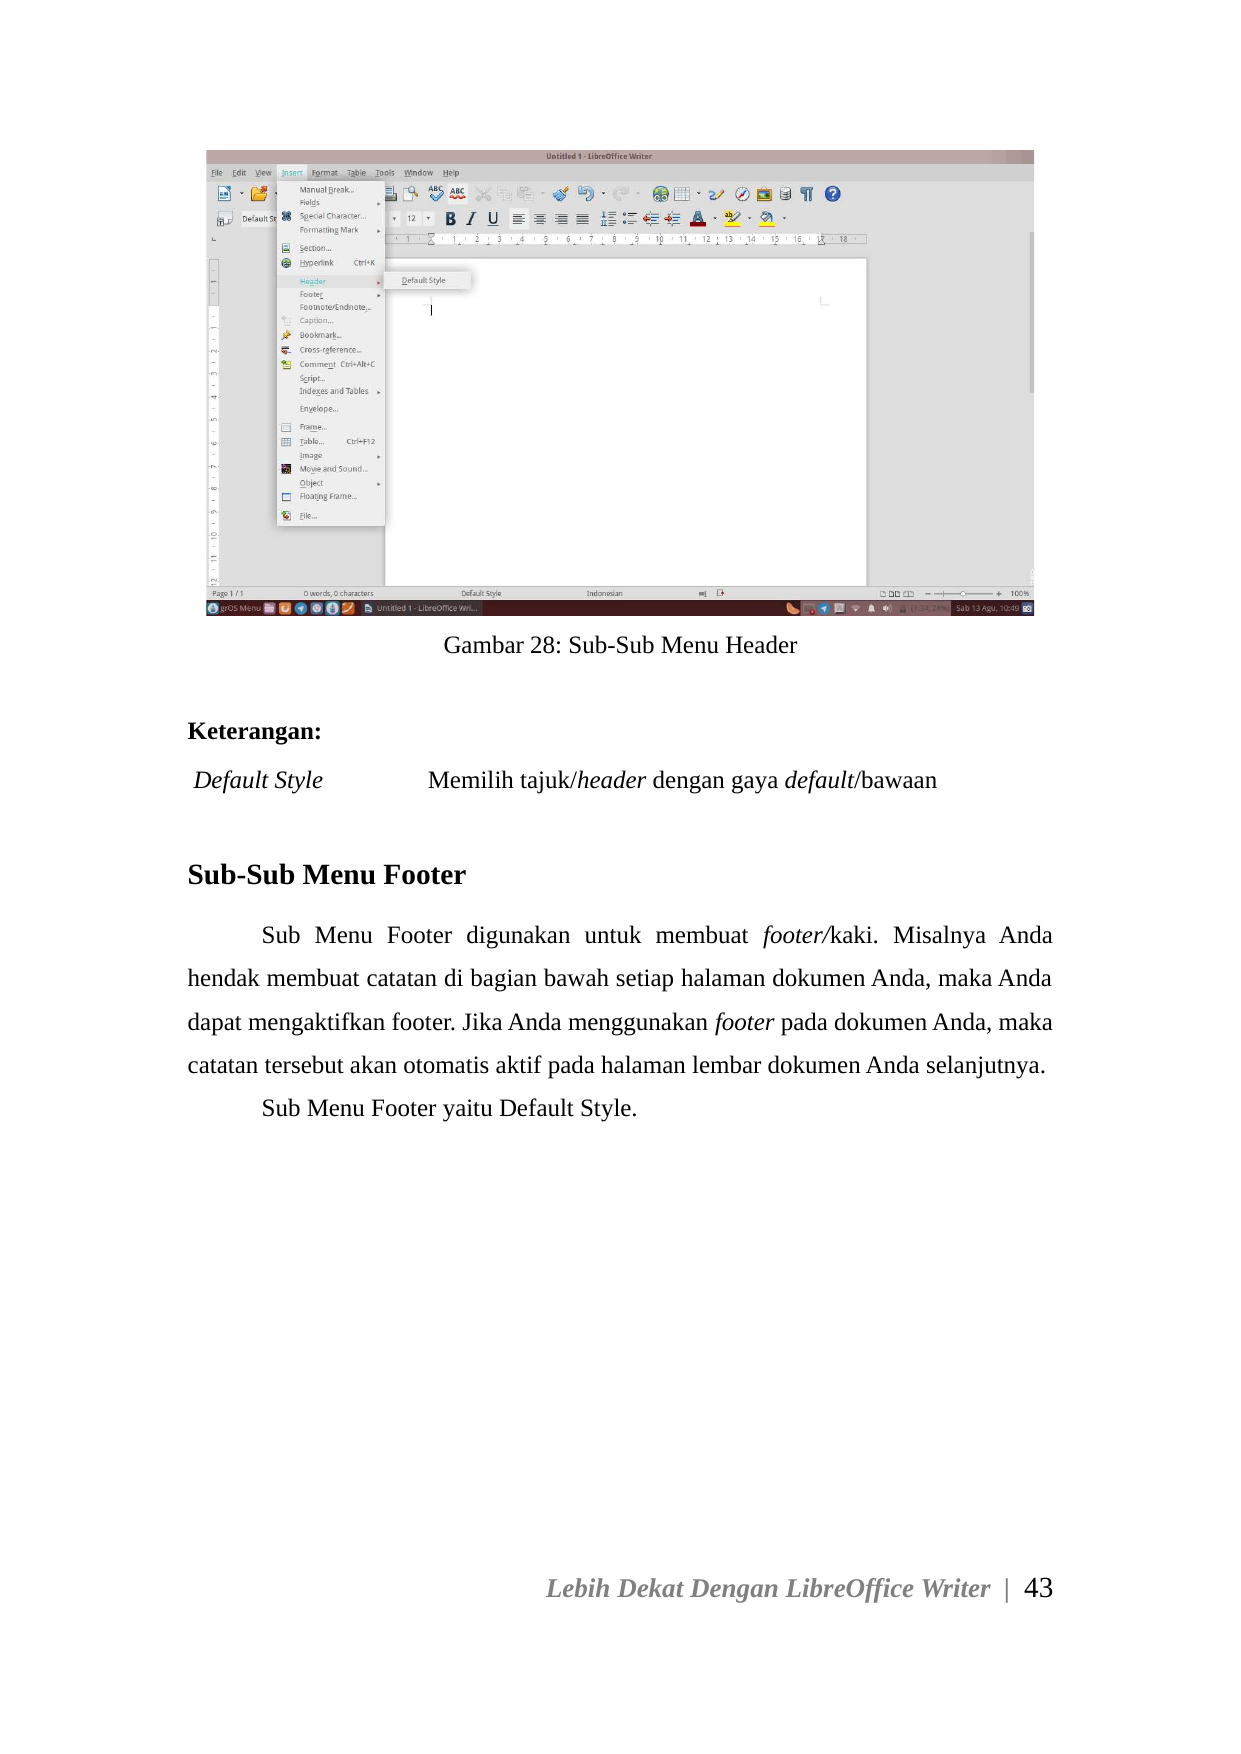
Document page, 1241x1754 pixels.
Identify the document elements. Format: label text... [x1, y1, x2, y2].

table_header Default Style [188, 759, 422, 799]
text Sub Menu Footer digunakan untuk membuat footer/kaki. Misalnya Anda hendak membuat catatan di bagian bawah setiap halaman dokumen Anda, maka Anda dapat mengaktifkan footer. Jika Anda menggunakan footer pada dokumen Anda, maka catatan tersebut akan otomatis aktif pada halaman lembar dokumen Anda selanjutnya. [187, 920, 1053, 1078]
text Sub Menu Footer yaitu Default Style. [187, 1093, 1053, 1122]
table_header Memilih tajuk/header dengan gaya default/bawaan [422, 759, 1103, 799]
text Keterangan: [187, 716, 1053, 745]
subtitle Sub-Sub Menu Footer [187, 857, 1053, 891]
picture [206, 150, 1035, 616]
text Gambar 28: Sub-Sub Menu Header [187, 627, 1053, 659]
